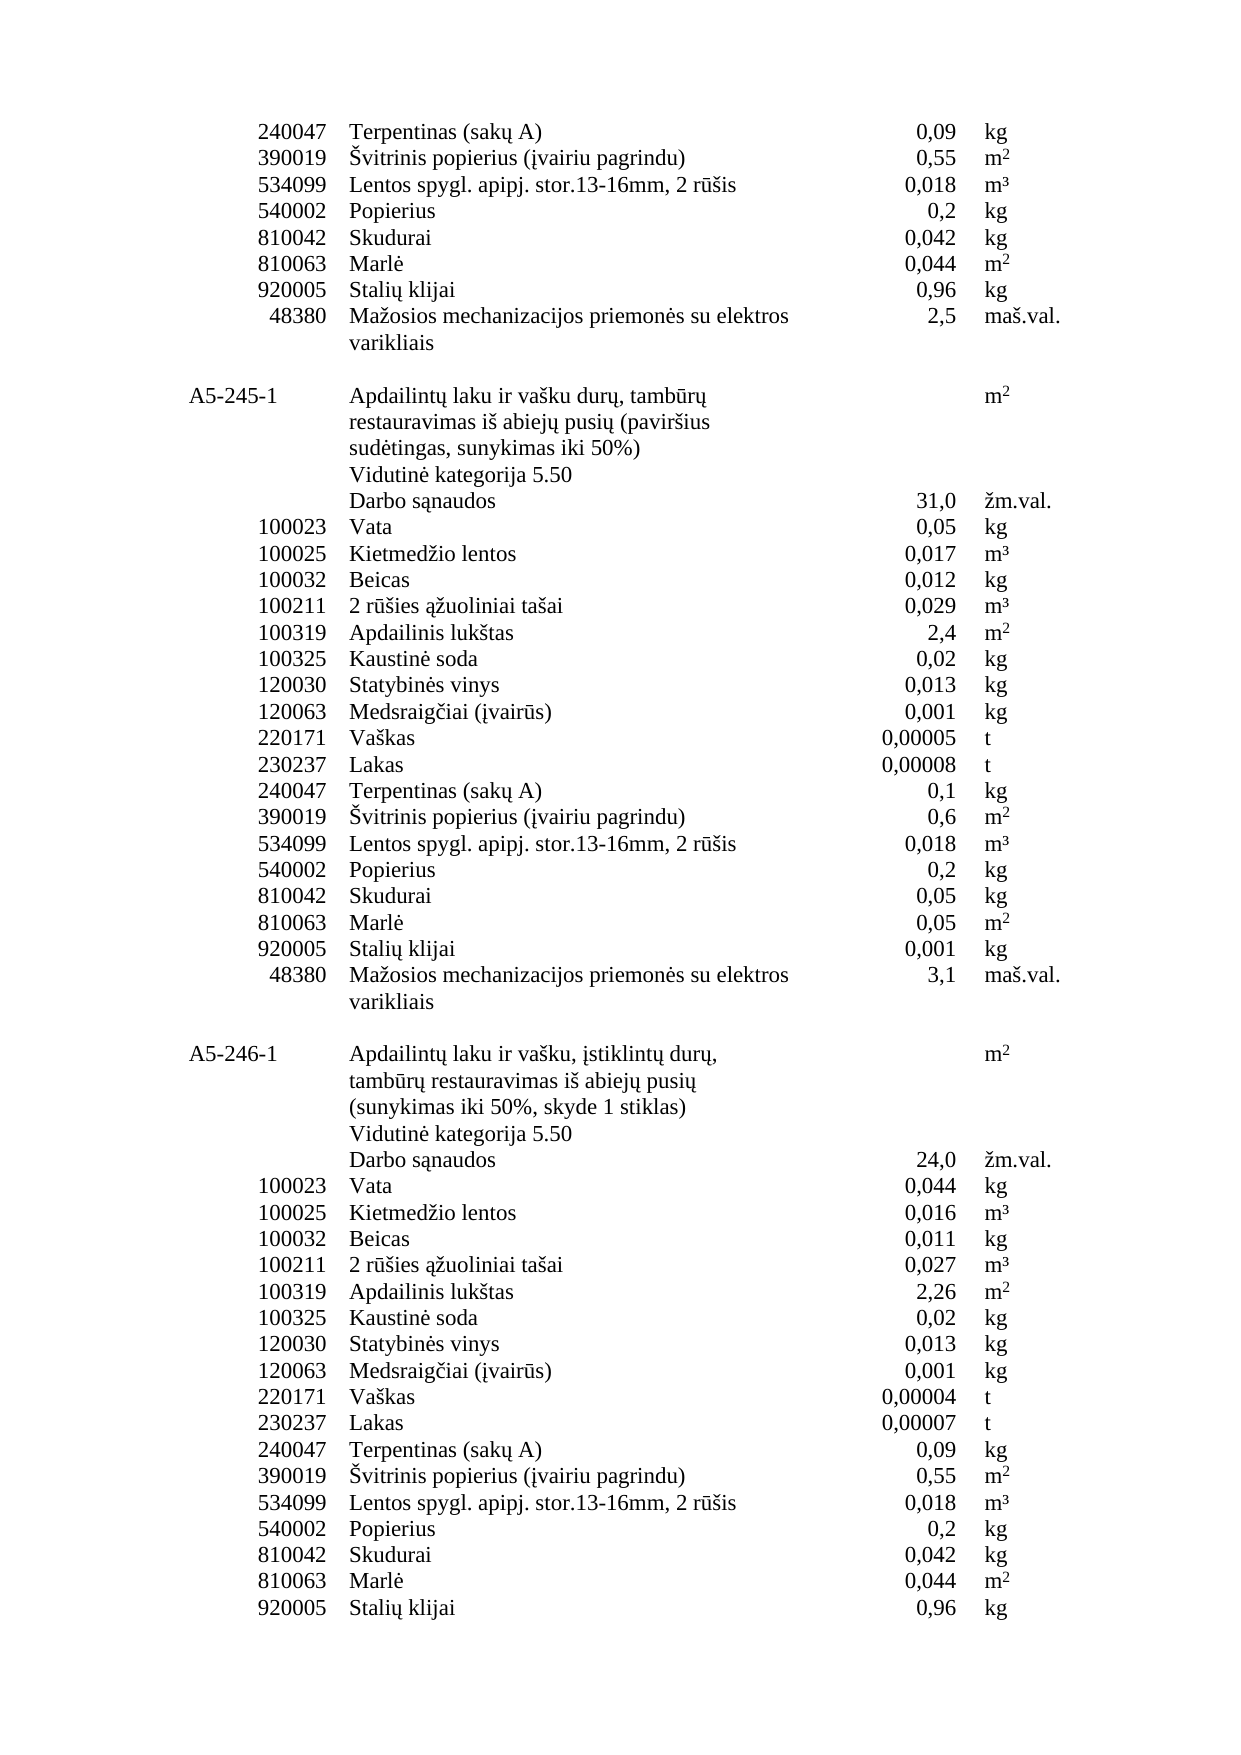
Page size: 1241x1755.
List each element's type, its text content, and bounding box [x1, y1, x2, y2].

table_cell m2 [973, 1041, 1123, 1119]
table_cell [177, 1146, 338, 1172]
table_cell 2,5 [806, 303, 973, 355]
table_cell Apdailinis lukštas [338, 1278, 806, 1304]
table_cell 230237 [177, 751, 338, 777]
table_cell Darbo sąnaudos [338, 487, 806, 513]
table_cell 100319 [177, 619, 338, 645]
table_cell kg [973, 1304, 1123, 1330]
table_cell Terpentinas (sakų A) [338, 118, 806, 144]
table_cell kg [973, 645, 1123, 672]
table_cell 0,018 [806, 1489, 973, 1515]
table_cell 534099 [177, 1489, 338, 1515]
table_cell [806, 1014, 973, 1041]
table_cell [973, 355, 1123, 382]
table_cell 0,001 [806, 698, 973, 724]
table_cell 100025 [177, 1199, 338, 1225]
table_cell 0,027 [806, 1251, 973, 1278]
table_cell Švitrinis popierius (įvairiu pagrindu) [338, 803, 806, 830]
table_cell Skudurai [338, 224, 806, 250]
table_cell kg [973, 1330, 1123, 1357]
table_cell m2 [973, 145, 1123, 171]
table_cell [177, 487, 338, 513]
table_cell 100211 [177, 1251, 338, 1278]
table_cell Statybinės vinys [338, 1330, 806, 1357]
table_cell m2 [973, 382, 1123, 461]
table_cell 120030 [177, 1330, 338, 1357]
table_cell Beicas [338, 566, 806, 592]
table_cell 0,018 [806, 830, 973, 856]
table_cell Apdailinis lukštas [338, 619, 806, 645]
table_cell m2 [973, 1278, 1123, 1304]
table_cell [177, 1120, 338, 1146]
table_cell kg [973, 1172, 1123, 1199]
table_cell [806, 1120, 973, 1146]
table_cell Popierius [338, 1515, 806, 1541]
table_cell [338, 355, 806, 382]
table_cell m2 [973, 909, 1123, 935]
table_cell 0,55 [806, 1462, 973, 1488]
table_cell Kaustinė soda [338, 645, 806, 672]
table_cell maš.val. [973, 303, 1123, 355]
table_cell Popierius [338, 197, 806, 223]
table_cell maš.val. [973, 961, 1123, 1014]
table_cell 0,018 [806, 171, 973, 197]
table_cell Vaškas [338, 724, 806, 751]
table_cell 0,044 [806, 250, 973, 276]
table_cell 390019 [177, 145, 338, 171]
table_cell Vidutinė kategorija 5.50 [338, 461, 806, 487]
table_cell 534099 [177, 830, 338, 856]
table_cell m2 [973, 1568, 1123, 1594]
table_cell kg [973, 224, 1123, 250]
table_cell 100211 [177, 593, 338, 619]
table_cell m³ [973, 593, 1123, 619]
table_cell 2 rūšies ąžuoliniai tašai [338, 593, 806, 619]
table_cell Beicas [338, 1225, 806, 1251]
table_cell [177, 355, 338, 382]
table_cell Lakas [338, 751, 806, 777]
table_cell Apdailintų laku ir vašku durų, tambūrų restauravimas iš abiejų pusių (paviršius sudėtingas, sunykimas iki 50%) [338, 382, 806, 461]
table_cell 2 rūšies ąžuoliniai tašai [338, 1251, 806, 1278]
table_cell 0,02 [806, 645, 973, 672]
table_cell 100032 [177, 566, 338, 592]
table_cell 0,001 [806, 935, 973, 961]
table_cell Skudurai [338, 1541, 806, 1568]
table_cell kg [973, 1594, 1123, 1620]
table_cell 0,1 [806, 777, 973, 803]
table_cell t [973, 724, 1123, 751]
table_cell 0,55 [806, 145, 973, 171]
table_cell Stalių klijai [338, 276, 806, 303]
table_cell [973, 1120, 1123, 1146]
table_cell 0,00004 [806, 1383, 973, 1409]
table_cell kg [973, 856, 1123, 882]
table_cell Lentos spygl. apipj. stor.13-16mm, 2 rūšis [338, 171, 806, 197]
table_cell 100025 [177, 540, 338, 566]
table_cell kg [973, 1436, 1123, 1462]
table_cell 48380 [177, 961, 338, 1014]
table_cell [806, 1041, 973, 1119]
table_cell Marlė [338, 250, 806, 276]
table_cell 240047 [177, 118, 338, 144]
table_cell A5-246-1 [177, 1041, 338, 1119]
table_cell 0,042 [806, 1541, 973, 1568]
table_cell 0,2 [806, 856, 973, 882]
table_cell kg [973, 566, 1123, 592]
table_cell žm.val. [973, 1146, 1123, 1172]
table_cell Lentos spygl. apipj. stor.13-16mm, 2 rūšis [338, 830, 806, 856]
table_cell m2 [973, 619, 1123, 645]
table_cell 240047 [177, 777, 338, 803]
table_cell Švitrinis popierius (įvairiu pagrindu) [338, 145, 806, 171]
table_cell 24,0 [806, 1146, 973, 1172]
table_cell Medsraigčiai (įvairūs) [338, 1357, 806, 1383]
table_cell 0,05 [806, 909, 973, 935]
table_cell 31,0 [806, 487, 973, 513]
table_cell Terpentinas (sakų A) [338, 777, 806, 803]
table_cell Medsraigčiai (įvairūs) [338, 698, 806, 724]
table_cell 0,029 [806, 593, 973, 619]
table_cell Vata [338, 514, 806, 540]
table_cell 920005 [177, 935, 338, 961]
table_cell [806, 355, 973, 382]
table_cell 0,044 [806, 1172, 973, 1199]
table_cell 810063 [177, 909, 338, 935]
table_cell 0,00007 [806, 1410, 973, 1436]
table_cell 390019 [177, 1462, 338, 1488]
table_cell 0,013 [806, 672, 973, 698]
table_cell 920005 [177, 1594, 338, 1620]
table_cell 0,02 [806, 1304, 973, 1330]
table_cell [177, 1014, 338, 1041]
table_cell 100023 [177, 1172, 338, 1199]
table_cell Marlė [338, 1568, 806, 1594]
table_cell 534099 [177, 171, 338, 197]
table_cell 100032 [177, 1225, 338, 1251]
table_cell t [973, 1383, 1123, 1409]
table_cell kg [973, 1541, 1123, 1568]
table_cell [338, 1014, 806, 1041]
table_cell m³ [973, 1251, 1123, 1278]
table_cell 0,011 [806, 1225, 973, 1251]
table_cell kg [973, 118, 1123, 144]
table_cell 810042 [177, 1541, 338, 1568]
table_cell t [973, 1410, 1123, 1436]
table_cell [973, 1014, 1123, 1041]
table_cell 230237 [177, 1410, 338, 1436]
table_cell 0,05 [806, 514, 973, 540]
table_cell 0,00008 [806, 751, 973, 777]
table_cell 220171 [177, 724, 338, 751]
table_cell m³ [973, 171, 1123, 197]
table_cell m³ [973, 1199, 1123, 1225]
table_cell Terpentinas (sakų A) [338, 1436, 806, 1462]
table_cell m³ [973, 830, 1123, 856]
table_cell Vata [338, 1172, 806, 1199]
table_cell 0,016 [806, 1199, 973, 1225]
table_cell 810063 [177, 250, 338, 276]
table_cell 0,09 [806, 1436, 973, 1462]
table_cell m2 [973, 1462, 1123, 1488]
table_cell 0,6 [806, 803, 973, 830]
table_cell Darbo sąnaudos [338, 1146, 806, 1172]
table_cell 810042 [177, 883, 338, 909]
table_cell kg [973, 1357, 1123, 1383]
table_cell [806, 461, 973, 487]
table_cell 2,26 [806, 1278, 973, 1304]
table_cell kg [973, 1225, 1123, 1251]
table_cell 540002 [177, 856, 338, 882]
table_cell 100319 [177, 1278, 338, 1304]
table_cell A5-245-1 [177, 382, 338, 461]
table_cell 0,96 [806, 276, 973, 303]
table_cell Lakas [338, 1410, 806, 1436]
table_cell Mažosios mechanizacijos priemonės su elektros varikliais [338, 303, 806, 355]
table_cell 0,001 [806, 1357, 973, 1383]
table_cell Mažosios mechanizacijos priemonės su elektros varikliais [338, 961, 806, 1014]
table_cell Apdailintų laku ir vašku, įstiklintų durų, tambūrų restauravimas iš abiejų pusių (sunykimas iki 50%, skyde 1 stiklas) [338, 1041, 806, 1119]
table_cell kg [973, 514, 1123, 540]
table_cell 220171 [177, 1383, 338, 1409]
table_cell [806, 382, 973, 461]
table_cell m³ [973, 540, 1123, 566]
table_cell 0,05 [806, 883, 973, 909]
table_cell 120063 [177, 1357, 338, 1383]
table_cell 240047 [177, 1436, 338, 1462]
table_cell kg [973, 698, 1123, 724]
table_cell 0,042 [806, 224, 973, 250]
table_cell 100023 [177, 514, 338, 540]
table_cell kg [973, 1515, 1123, 1541]
table_cell 120030 [177, 672, 338, 698]
table_cell 0,2 [806, 197, 973, 223]
table_cell 0,96 [806, 1594, 973, 1620]
table_cell 920005 [177, 276, 338, 303]
table_cell kg [973, 883, 1123, 909]
table_cell kg [973, 777, 1123, 803]
table_cell 540002 [177, 197, 338, 223]
table_cell [973, 461, 1123, 487]
table_cell 390019 [177, 803, 338, 830]
table_cell Kietmedžio lentos [338, 1199, 806, 1225]
table_cell Vaškas [338, 1383, 806, 1409]
table_cell kg [973, 935, 1123, 961]
table_cell 3,1 [806, 961, 973, 1014]
table_cell 810063 [177, 1568, 338, 1594]
table_cell 0,00005 [806, 724, 973, 751]
table_cell 540002 [177, 1515, 338, 1541]
table_cell m³ [973, 1489, 1123, 1515]
table_cell 100325 [177, 1304, 338, 1330]
table_cell Lentos spygl. apipj. stor.13-16mm, 2 rūšis [338, 1489, 806, 1515]
table_cell 48380 [177, 303, 338, 355]
table_cell [177, 461, 338, 487]
table_cell Statybinės vinys [338, 672, 806, 698]
table_cell Popierius [338, 856, 806, 882]
table_cell 0,044 [806, 1568, 973, 1594]
table_cell Stalių klijai [338, 1594, 806, 1620]
table_cell 0,017 [806, 540, 973, 566]
table_cell m2 [973, 803, 1123, 830]
table_cell Švitrinis popierius (įvairiu pagrindu) [338, 1462, 806, 1488]
table_cell 120063 [177, 698, 338, 724]
table_cell kg [973, 197, 1123, 223]
table_cell 0,09 [806, 118, 973, 144]
table_cell 810042 [177, 224, 338, 250]
table_cell t [973, 751, 1123, 777]
table_cell 0,012 [806, 566, 973, 592]
table_cell 0,013 [806, 1330, 973, 1357]
table_cell 2,4 [806, 619, 973, 645]
table_cell Kietmedžio lentos [338, 540, 806, 566]
table_cell 0,2 [806, 1515, 973, 1541]
table_cell kg [973, 276, 1123, 303]
table_cell 100325 [177, 645, 338, 672]
table_cell Marlė [338, 909, 806, 935]
table_cell m2 [973, 250, 1123, 276]
table_cell žm.val. [973, 487, 1123, 513]
table_cell Kaustinė soda [338, 1304, 806, 1330]
table_cell Stalių klijai [338, 935, 806, 961]
table_cell kg [973, 672, 1123, 698]
table_cell Vidutinė kategorija 5.50 [338, 1120, 806, 1146]
table_cell Skudurai [338, 883, 806, 909]
